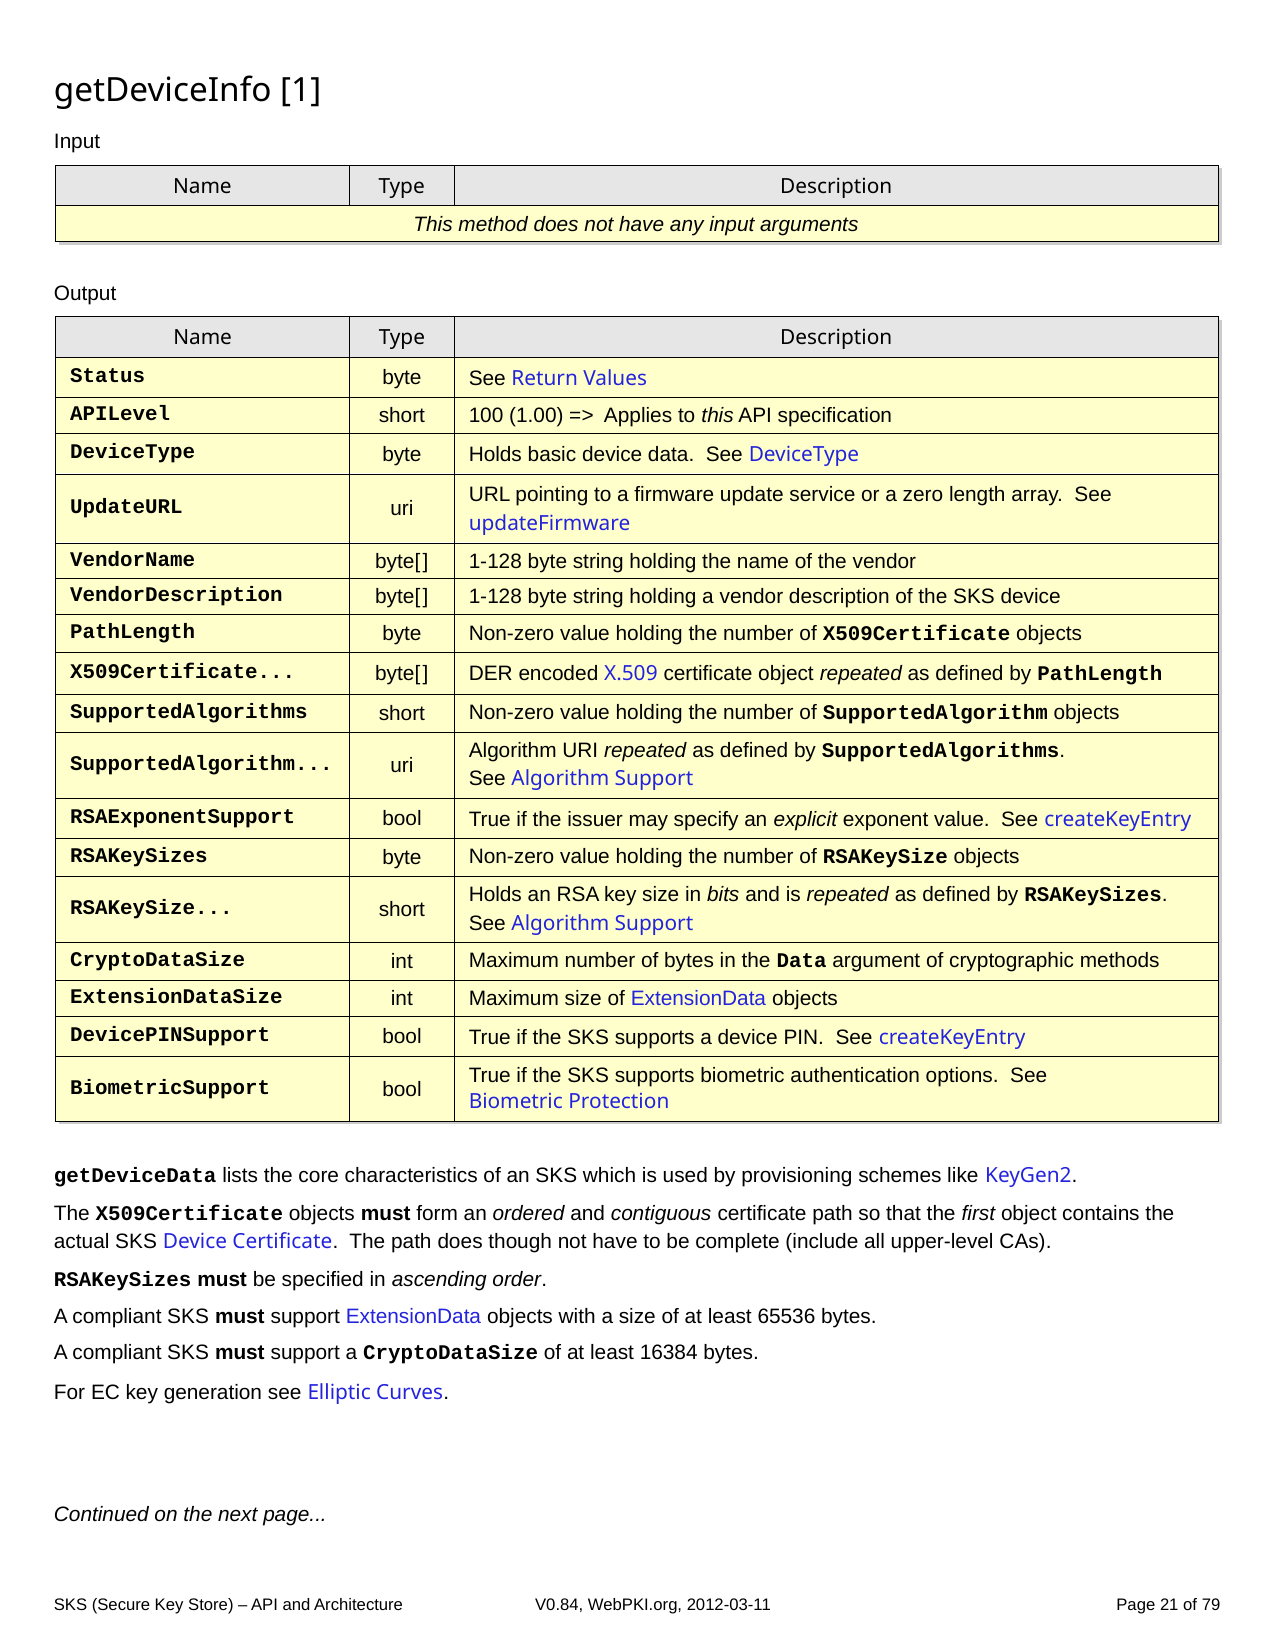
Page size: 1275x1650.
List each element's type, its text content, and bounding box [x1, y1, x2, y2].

table_cell uri [350, 733, 454, 798]
text Output [54, 281, 1221, 304]
text A compliant SKS must support a CryptoDataSize of at least 16384 bytes. [54, 1340, 1221, 1366]
table_cell BiometricSupport [56, 1057, 349, 1121]
text Input [54, 129, 1221, 153]
table_cell Non-zero value holding the number of RSAKeySize objects [455, 839, 1218, 876]
table_header Description [455, 317, 1218, 357]
text Continued on the next page... [54, 1501, 1221, 1525]
table_cell DER encoded X.509 certificate object repeated as defined by PathLength [455, 653, 1218, 694]
table_header Type [350, 317, 454, 357]
text A compliant SKS must support ExtensionData objects with a size of at least 65536 bytes. [54, 1304, 1221, 1328]
table_cell APILevel [56, 398, 349, 433]
table_cell Holds basic device data. See DeviceType [455, 434, 1218, 473]
table_cell See Return Values [455, 358, 1218, 397]
table_cell short [350, 695, 454, 732]
table_cell bool [350, 1017, 454, 1056]
table_cell bool [350, 799, 454, 838]
table_cell True if the SKS supports biometric authentication options. See Biometric Protection [455, 1057, 1218, 1121]
text getDeviceData lists the core characteristics of an SKS which is used by provisioning schemes like KeyGen2. [54, 1160, 1221, 1189]
table_cell SupportedAlgorithm... [56, 733, 349, 798]
table_cell byte⁮[ ] [350, 653, 454, 694]
table_cell 100 (1.00) => Applies to this API specification [455, 398, 1218, 433]
table_cell byte [350, 839, 454, 876]
table_cell DeviceType [56, 434, 349, 473]
text RSAKeySizes must be specified in ascending order. [54, 1267, 1221, 1292]
table_cell VendorDescription [56, 579, 349, 614]
table_cell Non-zero value holding the number of X509Certificate objects [455, 615, 1218, 652]
table_header Description [455, 166, 1218, 205]
table_cell Algorithm URI repeated as defined by SupportedAlgorithms. See Algorithm Support [455, 733, 1218, 798]
table_cell int [350, 943, 454, 980]
table_cell short [350, 877, 454, 942]
table_cell 1-128 byte string holding a vendor description of the SKS device [455, 579, 1218, 614]
table_header Type [350, 166, 454, 205]
table_cell uri [350, 475, 454, 542]
table_cell True if the SKS supports a device PIN. See createKeyEntry [455, 1017, 1218, 1056]
table_cell True if the issuer may specify an explicit exponent value. See createKeyEntry [455, 799, 1218, 838]
table_cell Non-zero value holding the number of SupportedAlgorithm objects [455, 695, 1218, 732]
table_cell byte [350, 434, 454, 473]
table_cell CryptoDataSize [56, 943, 349, 980]
table_cell DevicePINSupport [56, 1017, 349, 1056]
table_cell URL pointing to a firmware update service or a zero length array. See updateFirmware [455, 475, 1218, 542]
table_cell Holds an RSA key size in bits and is repeated as defined by RSAKeySizes. See Algorithm Support [455, 877, 1218, 942]
table_cell byte [350, 615, 454, 652]
subtitle getDeviceInfo [1] [54, 66, 1221, 111]
table_cell Maximum size of ExtensionData objects [455, 981, 1218, 1016]
text The X509Certificate objects must form an ordered and contiguous certificate path so that the first object contains the actual SKS Device Certificate. The path does though not have to be complete (include all upper-level CAs). [54, 1201, 1221, 1255]
text For EC key generation see Elliptic Curves. [54, 1377, 1221, 1406]
table_cell RSAKeySize... [56, 877, 349, 942]
table_cell VendorName [56, 544, 349, 578]
table_cell RSAExponentSupport [56, 799, 349, 838]
table_cell byte⁮[ ] [350, 544, 454, 578]
table_cell SupportedAlgorithms [56, 695, 349, 732]
table_cell RSAKeySizes [56, 839, 349, 876]
table_cell X509Certificate... [56, 653, 349, 694]
table_cell bool [350, 1057, 454, 1121]
table_cell int [350, 981, 454, 1016]
table_cell UpdateURL [56, 475, 349, 542]
table_cell This method does not have any input arguments [56, 206, 1218, 241]
table_cell short [350, 398, 454, 433]
table_cell byte⁮[ ] [350, 579, 454, 614]
table_header Name [56, 166, 349, 205]
table_cell ExtensionDataSize [56, 981, 349, 1016]
table_cell PathLength [56, 615, 349, 652]
table_header Name [56, 317, 349, 357]
table_cell Maximum number of bytes in the Data argument of cryptographic methods [455, 943, 1218, 980]
table_cell byte [350, 358, 454, 397]
table_cell Status [56, 358, 349, 397]
table_cell 1-128 byte string holding the name of the vendor [455, 544, 1218, 578]
